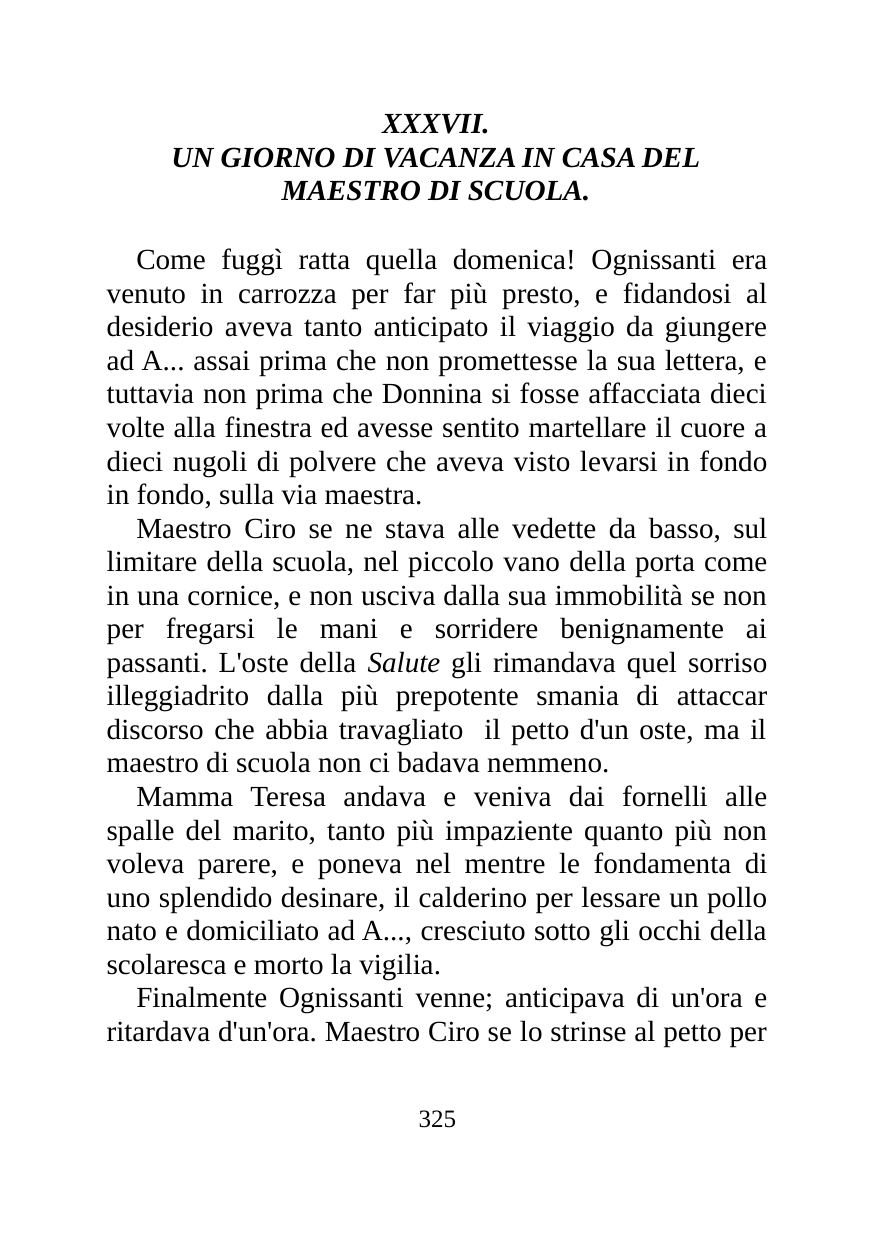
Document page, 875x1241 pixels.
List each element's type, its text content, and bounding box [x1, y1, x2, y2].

subtitle XXXVII. UN GIORNO DI VACANZA IN CASA DEL MAESTRO DI SCUOLA. [106, 106, 768, 207]
text Mamma Teresa andava e veniva dai fornelli alle spalle del marito, tanto più impaziente quanto più non voleva parere, e poneva nel mentre le fondamenta di uno splendido desinare, il calderino per lessare un pollo nato e domiciliato ad A..., cresciuto sotto gli occhi della scolaresca e morto la vigilia. [106, 779, 768, 980]
text Maestro Ciro se ne stava alle vedette da basso, sul limitare della scuola, nel piccolo vano della porta come in una cornice, e non usciva dalla sua immobilità se non per fregarsi le mani e sorridere benignamente ai passanti. L'oste della Salute gli rimandava quel sorriso illeggiadrito dalla più prepotente smania di attaccar discorso che abbia travagliato il petto d'un oste, ma il maestro di scuola non ci badava nemmeno. [106, 511, 768, 779]
text Come fuggì ratta quella domenica! Ognissanti era venuto in carrozza per far più presto, e fidandosi al desiderio aveva tanto anticipato il viaggio da giungere ad A... assai prima che non promettesse la sua lettera, e tuttavia non prima che Donnina si fosse affacciata dieci volte alla finestra ed avesse sentito martellare il cuore a dieci nugoli di polvere che aveva visto levarsi in fondo in fondo, sulla via maestra. [106, 242, 768, 511]
text Finalmente Ognissanti venne; anticipava di un'ora e ritardava d'un'ora. Maestro Ciro se lo strinse al petto per [106, 980, 768, 1047]
